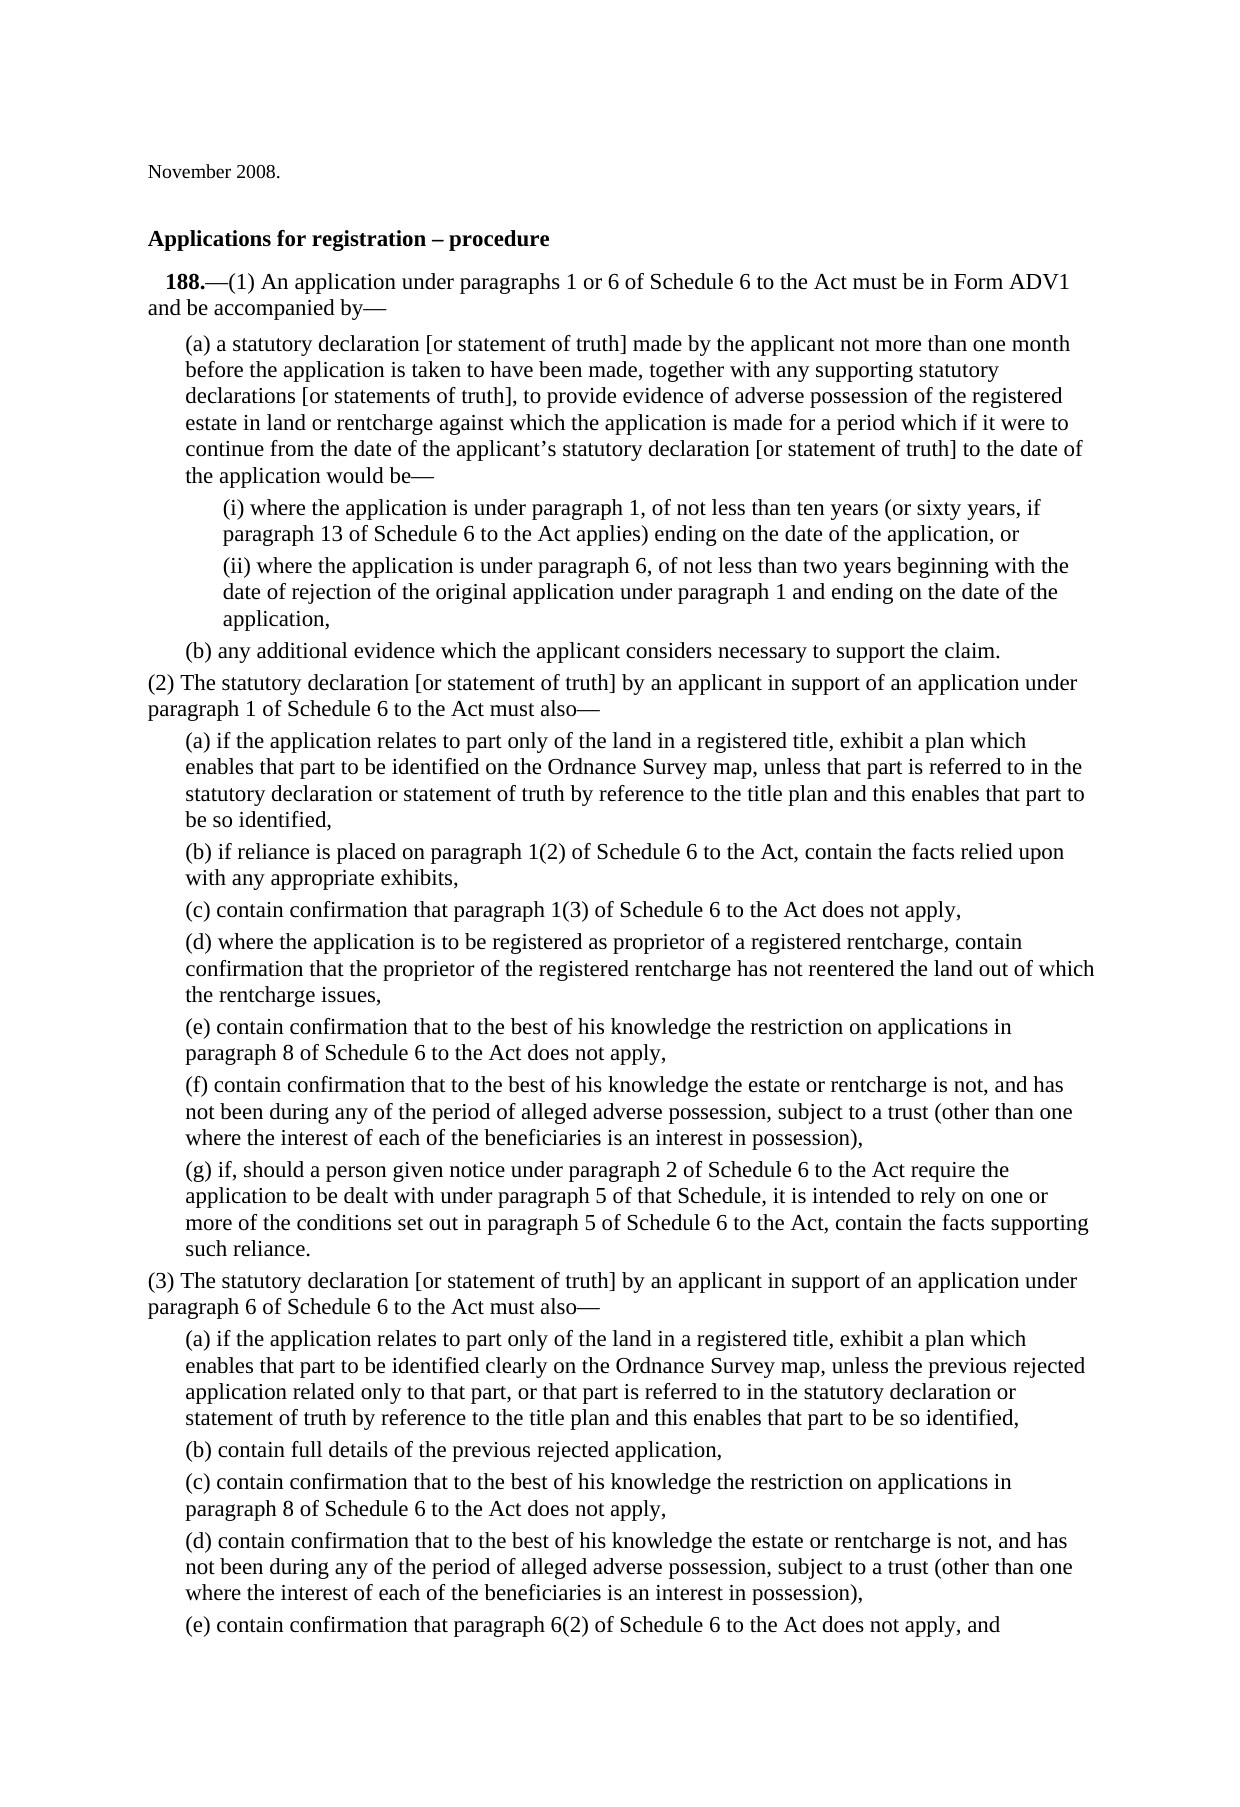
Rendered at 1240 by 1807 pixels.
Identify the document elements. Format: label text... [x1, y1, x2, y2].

text (a) if the application relates to part only of the land in a registered title, exhibit a plan which enables that part to be identified on the Ordnance Survey map, unless that part is referred to in the statutory declaration or statement of truth by reference to the title plan and this enables that part to be so identified, [185, 727, 1099, 832]
text (2) The statutory declaration [or statement of truth] by an applicant in support of an application under paragraph 1 of Schedule 6 to the Act must also— [148, 669, 1099, 721]
text (g) if, should a person given notice under paragraph 2 of Schedule 6 to the Act require the application to be dealt with under paragraph 5 of that Schedule, it is intended to rely on one or more of the conditions set out in paragraph 5 of Schedule 6 to the Act, contain the facts supporting such reliance. [185, 1156, 1099, 1261]
text (c) contain confirmation that to the best of his knowledge the restriction on applications in paragraph 8 of Schedule 6 to the Act does not apply, [185, 1468, 1099, 1521]
text (e) contain confirmation that paragraph 6(2) of Schedule 6 to the Act does not apply, and [185, 1611, 1099, 1638]
text November 2008. [148, 161, 1099, 183]
text (b) if reliance is placed on paragraph 1(2) of Schedule 6 to the Act, contain the facts relied upon with any appropriate exhibits, [185, 838, 1099, 891]
text (a) if the application relates to part only of the land in a registered title, exhibit a plan which enables that part to be identified clearly on the Ordnance Survey map, unless the previous rejected application related only to that part, or that part is referred to in the statutory declaration or statement of truth by reference to the title plan and this enables that part to be so identified, [185, 1325, 1099, 1431]
text (f) contain confirmation that to the best of his knowledge the estate or rentcharge is not, and has not been during any of the period of alleged adverse possession, subject to a trust (other than one where the interest of each of the beneficiaries is an interest in possession), [185, 1071, 1099, 1150]
text 188.—(1) An application under paragraphs 1 or 6 of Schedule 6 to the Act must be in Form ADV1 and be accompanied by— [148, 267, 1090, 321]
text (e) contain confirmation that to the best of his knowledge the restriction on applications in paragraph 8 of Schedule 6 to the Act does not apply, [185, 1013, 1099, 1066]
text (b) contain full details of the previous rejected application, [185, 1436, 1099, 1463]
text (c) contain confirmation that paragraph 1(3) of Schedule 6 to the Act does not apply, [185, 896, 1099, 923]
text (d) where the application is to be registered as proprietor of a registered rentcharge, contain confirmation that the proprietor of the registered rentcharge has not re­entered the land out of which the rentcharge issues, [185, 928, 1099, 1007]
text (3) The statutory declaration [or statement of truth] by an applicant in support of an application under paragraph 6 of Schedule 6 to the Act must also— [148, 1267, 1099, 1320]
text (d) contain confirmation that to the best of his knowledge the estate or rentcharge is not, and has not been during any of the period of alleged adverse possession, subject to a trust (other than one where the interest of each of the beneficiaries is an interest in possession), [185, 1527, 1099, 1606]
text (a) a statutory declaration [or statement of truth] made by the applicant not more than one month before the application is taken to have been made, together with any supporting statutory declarations [or statements of truth], to provide evidence of adverse possession of the registered estate in land or rentcharge against which the application is made for a period which if it were to continue from the date of the applicant’s statutory declaration [or statement of truth] to the date of the application would be— [185, 330, 1099, 488]
subtitle Applications for registration – procedure [148, 225, 1099, 252]
text (ii) where the application is under paragraph 6, of not less than two years beginning with the date of rejection of the original application under paragraph 1 and ending on the date of the application, [223, 552, 1099, 631]
text (i) where the application is under paragraph 1, of not less than ten years (or sixty years, if paragraph 13 of Schedule 6 to the Act applies) ending on the date of the application, or [223, 494, 1099, 546]
text (b) any additional evidence which the applicant considers necessary to support the claim. [185, 637, 1099, 663]
